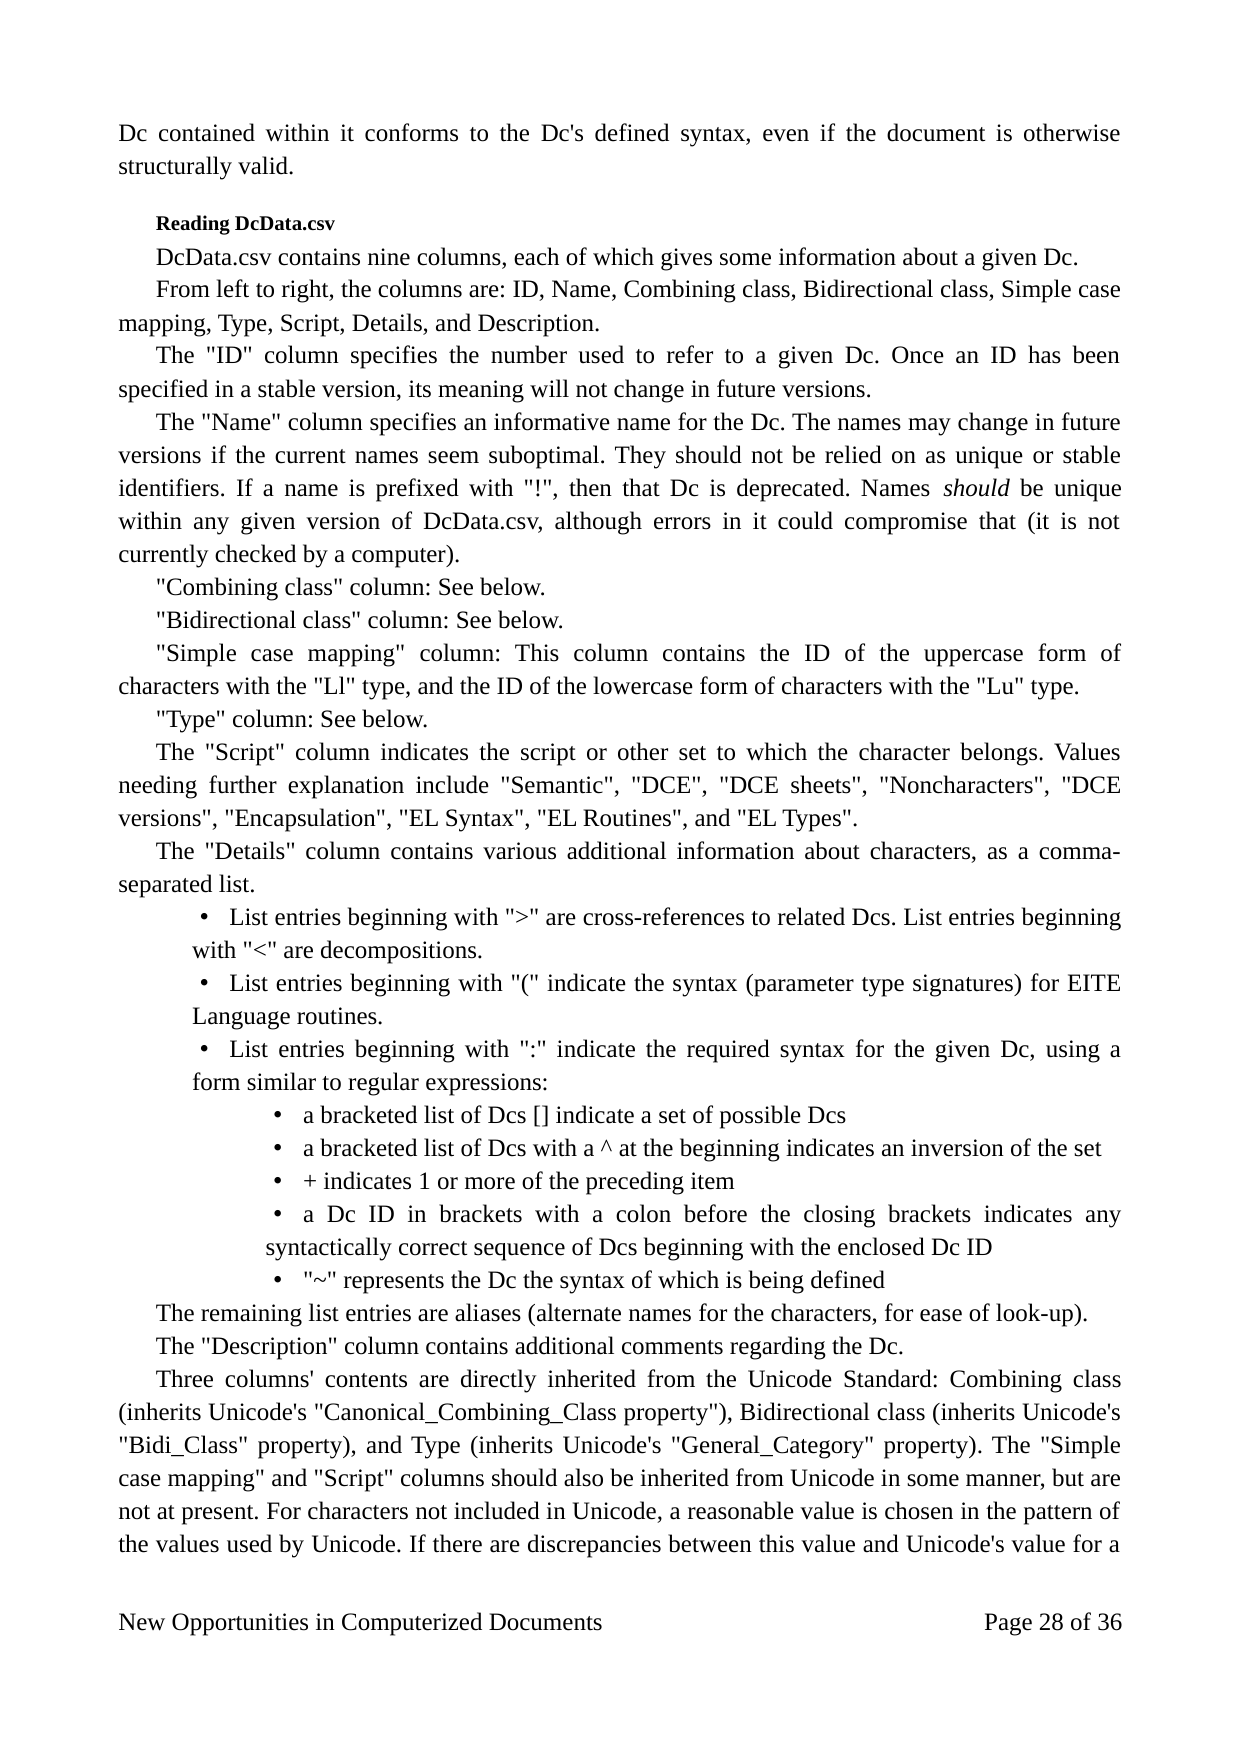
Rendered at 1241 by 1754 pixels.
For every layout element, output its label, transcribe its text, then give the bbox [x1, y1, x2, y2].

subtitle Reading DcData.csv [118, 211, 1122, 235]
text The remaining list entries are aliases (alternate names for the characters, for ease of look-up). [118, 1298, 1122, 1327]
text The "Details" column contains various additional information about characters, as a comma-separated list. [118, 836, 1122, 898]
list + indicates 1 or more of the preceding item [236, 1166, 1122, 1195]
list List entries beginning with ":" indicate the required syntax for the given Dc, using a form similar to regular expressions: [162, 1034, 1122, 1096]
text "Combining class" column: See below. [118, 572, 1122, 601]
text The "Script" column indicates the script or other set to which the character belongs. Values needing further explanation include "Semantic", "DCE", "DCE sheets", "Noncharacters", "DCE versions", "Encapsulation", "EL Syntax", "EL Routines", and "EL Types". [118, 737, 1122, 832]
list "~" represents the Dc the syntax of which is being defined [236, 1265, 1122, 1294]
text The "ID" column specifies the number used to refer to a given Dc. Once an ID has been specified in a stable version, its meaning will not change in future versions. [118, 341, 1122, 402]
text "Simple case mapping" column: This column contains the ID of the uppercase form of characters with the "Ll" type, and the ID of the lowercase form of characters with the "Lu" type. [118, 638, 1122, 699]
list a bracketed list of Dcs [] indicate a set of possible Dcs [236, 1100, 1122, 1129]
text The "Name" column specifies an informative name for the Dc. The names may change in future versions if the current names seem suboptimal. They should not be relied on as unique or stable identifiers. If a name is prefixed with "!", then that Dc is deprecated. Names should be unique within any given version of DcData.csv, although errors in it could compromise that (it is not currently checked by a computer). [118, 407, 1122, 567]
text The "Description" column contains additional comments regarding the Dc. [118, 1331, 1122, 1360]
text Three columns' contents are directly inherited from the Unicode Standard: Combining class (inherits Unicode's "Canonical_Combining_Class property"), Bidirectional class (inherits Unicode's "Bidi_Class" property), and Type (inherits Unicode's "General_Category" property). The "Simple case mapping" and "Script" columns should also be inherited from Unicode in some manner, but are not at present. For characters not included in Unicode, a reasonable value is chosen in the pattern of the values used by Unicode. If there are discrepancies between this value and Unicode's value for a [118, 1364, 1122, 1558]
text From left to right, the columns are: ID, Name, Combining class, Bidirectional class, Simple case mapping, Type, Script, Details, and Description. [118, 274, 1122, 336]
text "Type" column: See below. [118, 704, 1122, 733]
list List entries beginning with ">" are cross-references to related Dcs. List entries beginning with "<" are decompositions. [162, 902, 1122, 964]
list List entries beginning with "(" indicate the syntax (parameter type signatures) for EITE Language routines. [162, 968, 1122, 1030]
text Dc contained within it conforms to the Dc's defined syntax, even if the document is otherwise structurally valid. [118, 118, 1122, 180]
list a bracketed list of Dcs with a ^ at the beginning indicates an inversion of the set [236, 1133, 1122, 1162]
text "Bidirectional class" column: See below. [118, 605, 1122, 633]
list a Dc ID in brackets with a colon before the closing brackets indicates any syntactically correct sequence of Dcs beginning with the enclosed Dc ID [236, 1199, 1122, 1261]
text DcData.csv contains nine columns, each of which gives some information about a given Dc. [118, 242, 1122, 270]
